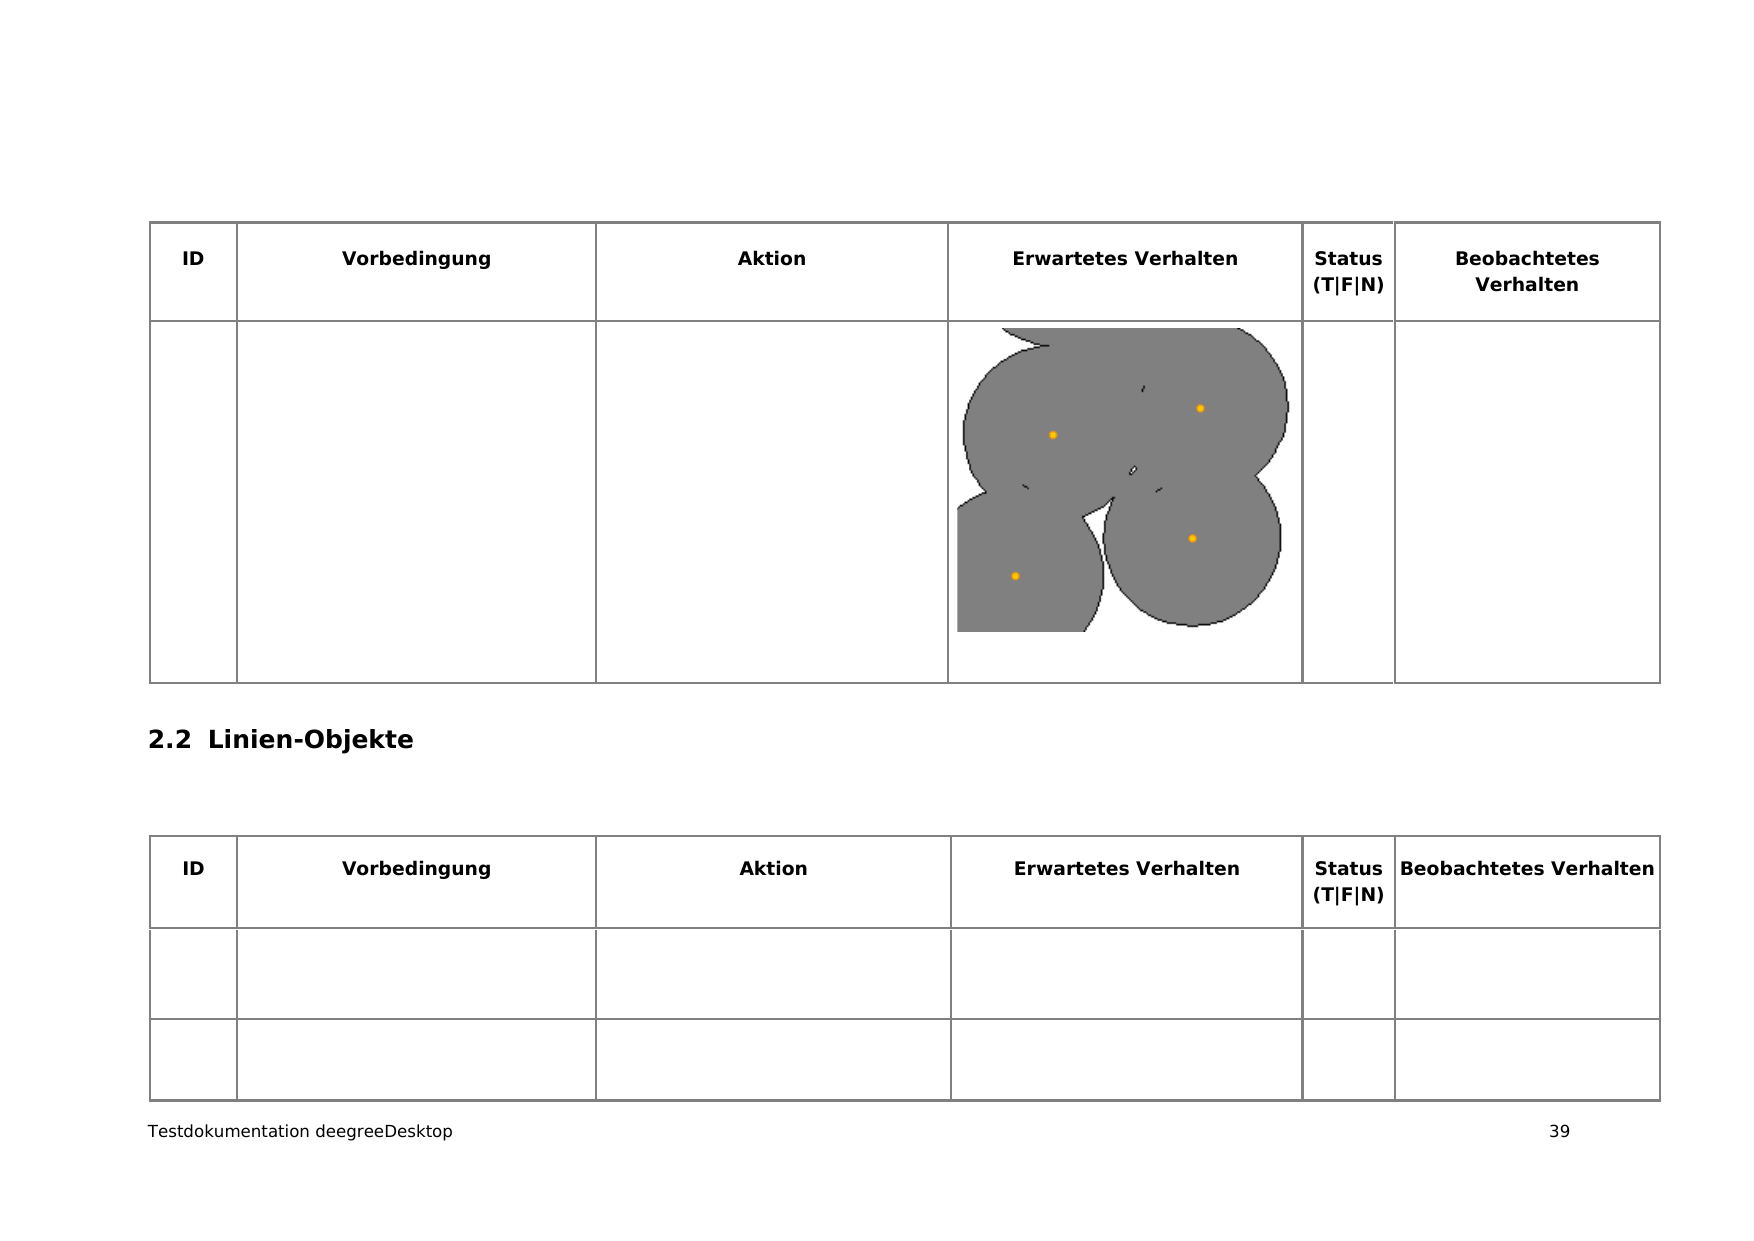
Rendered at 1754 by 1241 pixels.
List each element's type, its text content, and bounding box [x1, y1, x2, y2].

table_cell [952, 1020, 1301, 1099]
table_cell [238, 930, 595, 1018]
table_cell [597, 930, 950, 1018]
table_cell [1396, 930, 1659, 1018]
table_header Aktion [597, 224, 947, 320]
table_cell [949, 322, 1301, 682]
table_header Erwartetes Verhalten [952, 837, 1301, 927]
table_cell [151, 930, 236, 1018]
subtitle Linien-Objekte [148, 725, 1606, 754]
table_cell [151, 1020, 236, 1099]
table_cell [151, 322, 236, 682]
picture [957, 328, 1294, 632]
table_cell [1304, 1020, 1394, 1099]
table_cell [597, 322, 947, 682]
table_header Vorbedingung [238, 224, 595, 320]
table_header Status (T|F|N) [1304, 837, 1394, 927]
table_cell [1304, 322, 1393, 682]
table_cell [597, 1020, 950, 1099]
table_header Vorbedingung [238, 837, 595, 927]
table_header ID [151, 224, 236, 320]
table_header Beobachtetes Verhalten [1396, 837, 1659, 927]
table_header Aktion [597, 837, 950, 927]
table_cell [1396, 1020, 1659, 1099]
table_header Status (T|F|N) [1304, 224, 1393, 320]
table_cell [1304, 930, 1394, 1018]
table_cell [952, 930, 1301, 1018]
table_header Erwartetes Verhalten [949, 224, 1301, 320]
table_cell [238, 1020, 595, 1099]
table_cell [1396, 322, 1659, 682]
table_cell [238, 322, 595, 682]
table_header ID [151, 837, 236, 927]
table_header Beobachtetes Verhalten [1396, 224, 1659, 320]
